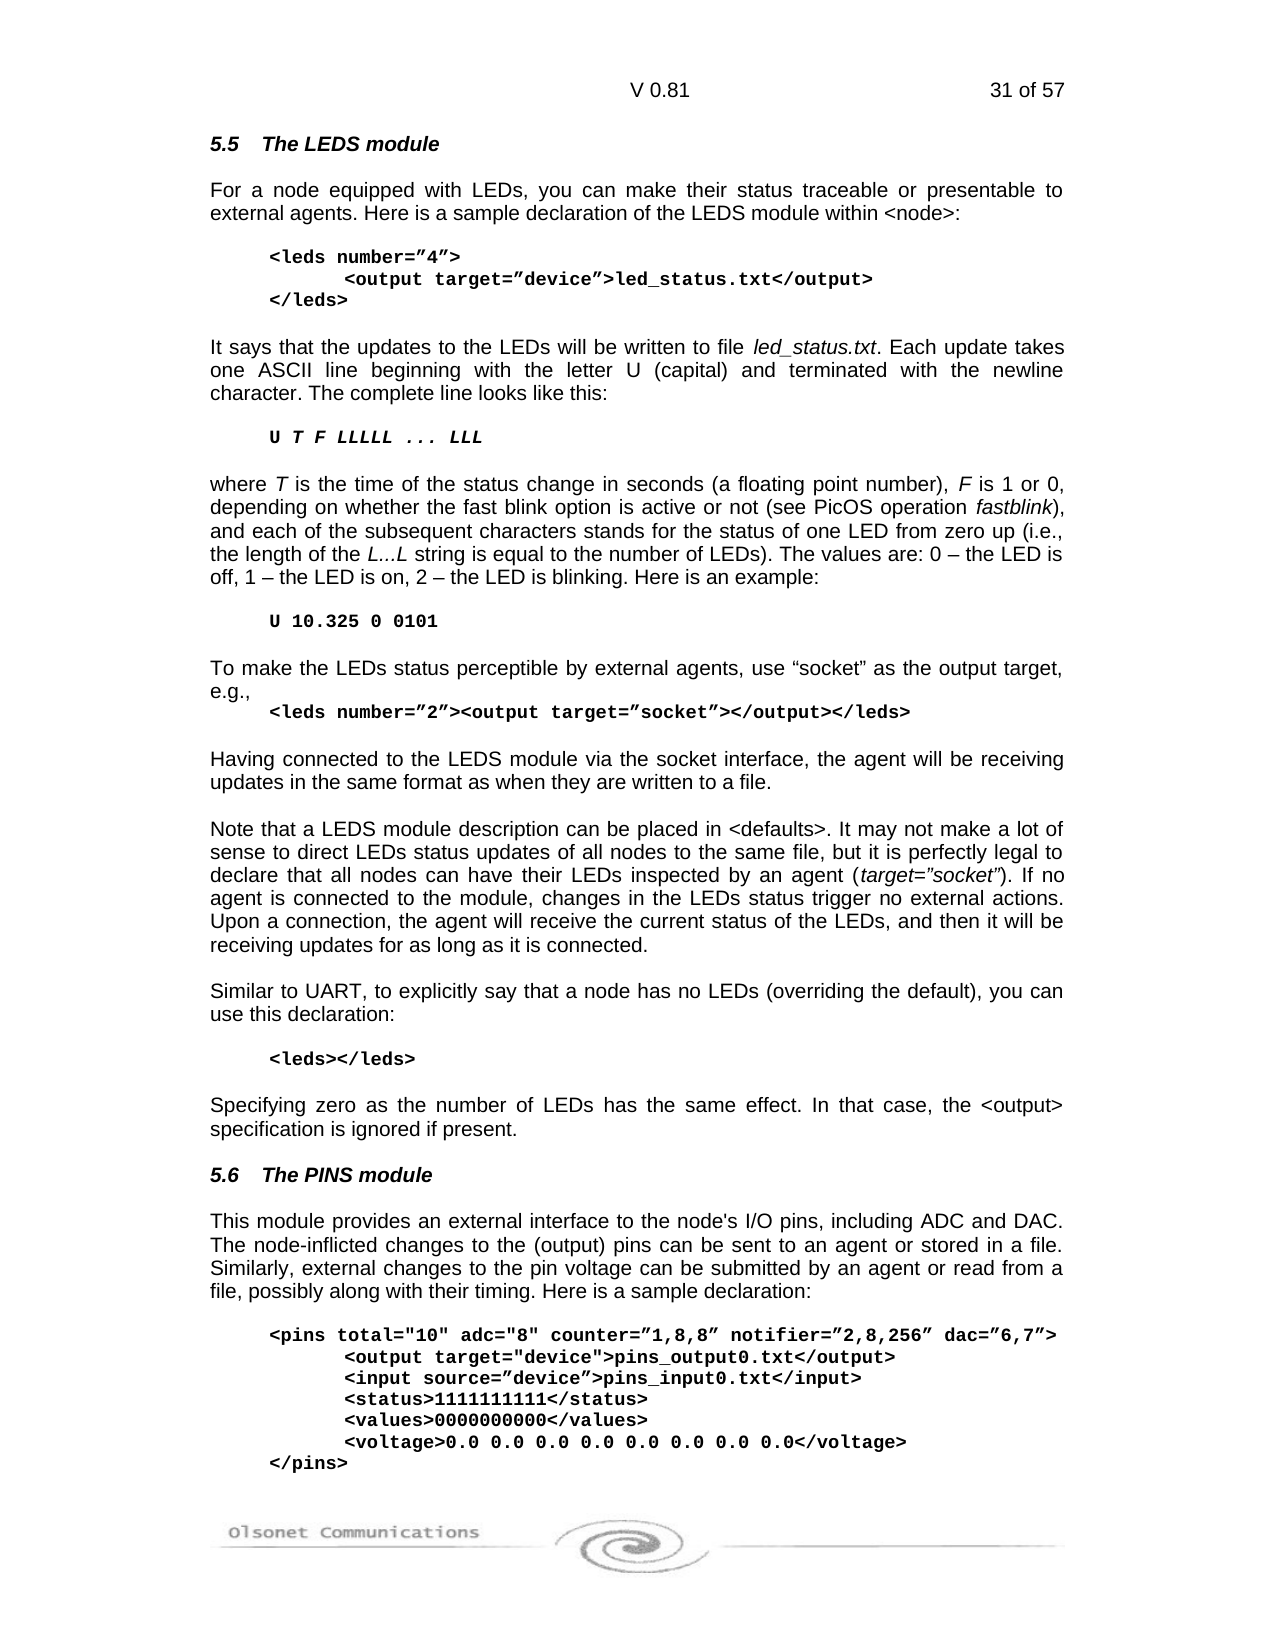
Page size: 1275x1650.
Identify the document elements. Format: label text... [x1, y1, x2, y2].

subtitle The LEDS module [210, 132, 1065, 155]
text For a node equipped with LEDs, you can make their status traceable or presentable to external agents. Here is a sample declaration of the LEDS module within <node>: [210, 179, 1065, 225]
text To make the LEDs status perceptible by external agents, use “socket” as the output target, e.g., [210, 657, 1065, 703]
text <output target="device">pins_output0.txt</output> [269, 1347, 1065, 1369]
text Similar to UART, to explicitly say that a node has no LEDs (overriding the default), you can use this declaration: [210, 980, 1065, 1026]
text <values>0000000000</values> [269, 1411, 1065, 1432]
text <output target=”device”>led_status.txt</output> [269, 269, 1065, 291]
text where T is the time of the status change in seconds (a floating point number), F is 1 or 0, depending on whether the fast blink option is active or not (see PicOS operation fastblink), and each of the subsequent characters stands for the status of one LED from zero up (i.e., the length of the L...L string is equal to the number of LEDs). The values are: 0 – the LED is off, 1 – the LED is on, 2 – the LED is blinking. Here is an example: [210, 473, 1065, 589]
text <status>1111111111</status> [269, 1390, 1065, 1411]
text U T F LLLLL ... LLL [269, 428, 1065, 449]
text Having connected to the LEDS module via the socket interface, the agent will be receiving updates in the same format as when they are written to a file. [210, 747, 1065, 794]
text U 10.325 0 0101 [269, 612, 1065, 633]
text </leds> [269, 291, 1065, 312]
text Note that a LEDS module description can be placed in <defaults>. It may not make a lot of sense to direct LEDs status updates of all nodes to the same file, but it is perfectly legal to declare that all nodes can have their LEDs inspected by an agent (target=”socket”). If no agent is connected to the module, changes in the LEDs status trigger no external actions. Upon a connection, the agent will receive the current status of the LEDs, and then it will be receiving updates for as long as it is connected. [210, 817, 1065, 957]
text <pins total="10" adc="8" counter=”1,8,8” notifier=”2,8,256” dac=”6,7”> [269, 1326, 1065, 1347]
picture [210, 1504, 1065, 1596]
text <leds number=”2”><output target=”socket”></output></leds> [269, 703, 1065, 724]
text It says that the updates to the LEDs will be written to file led_status.txt. Each update takes one ASCII line beginning with the letter U (capital) and terminated with the newline character. The complete line looks like this: [210, 335, 1065, 405]
text This module provides an external interface to the node's I/O pins, including ADC and DAC. The node-inflicted changes to the (output) pins can be sent to an agent or stored in a file. Similarly, external changes to the pin voltage can be submitted by an agent or read from a file, possibly along with their timing. Here is a sample declaration: [210, 1210, 1065, 1303]
text <input source=”device”>pins_input0.txt</input> [269, 1369, 1065, 1390]
subtitle The PINS module [210, 1164, 1065, 1187]
text <leds></leds> [269, 1049, 1065, 1071]
text </pins> [269, 1454, 1065, 1475]
text Specifying zero as the number of LEDs has the same effect. In that case, the <output> specification is ignored if present. [210, 1094, 1065, 1140]
text <leds number=”4”> [269, 248, 1065, 269]
text <voltage>0.0 0.0 0.0 0.0 0.0 0.0 0.0 0.0</voltage> [269, 1432, 1065, 1454]
